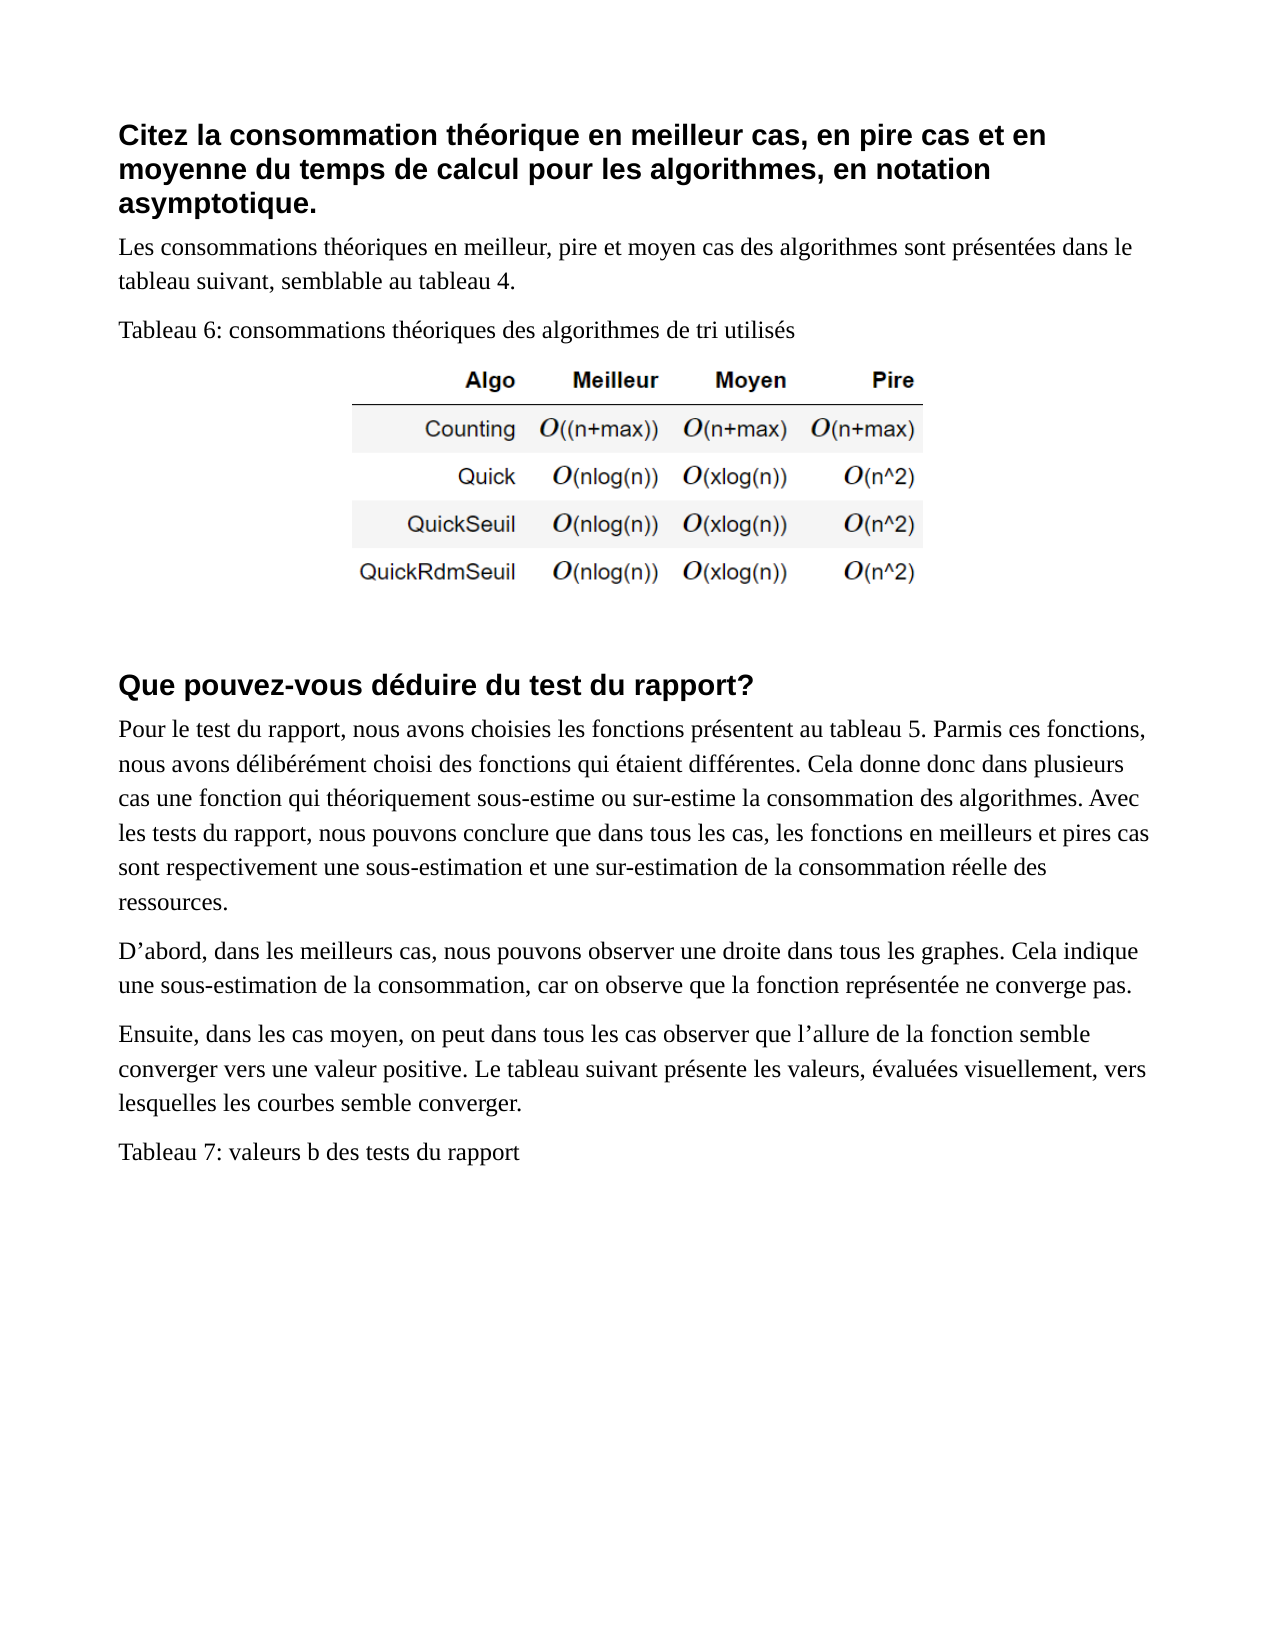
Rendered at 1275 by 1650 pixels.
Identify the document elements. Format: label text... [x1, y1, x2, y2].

subtitle Citez la consommation théorique en meilleur cas, en pire cas et en moyenne du temps de calcul pour les algorithmes, en notation asymptotique. [118, 118, 1157, 219]
text Tableau 6: consommations théoriques des algorithmes de tri utilisés [118, 315, 1157, 344]
picture [352, 364, 923, 599]
text Pour le test du rapport, nous avons choisies les fonctions présentent au tableau 5. Parmis ces fonctions, nous avons délibérément choisi des fonctions qui étaient différentes. Cela donne donc dans plusieurs cas une fonction qui théoriquement sous-estime ou sur-estime la consommation des algorithmes. Avec les tests du rapport, nous pouvons conclure que dans tous les cas, les fonctions en meilleurs et pires cas sont respectivement une sous-estimation et une sur-estimation de la consommation réelle des ressources. [118, 714, 1157, 915]
text Ensuite, dans les cas moyen, on peut dans tous les cas observer que l’allure de la fonction semble converger vers une valeur positive. Le tableau suivant présente les valeurs, évaluées visuellement, vers lesquelles les courbes semble converger. [118, 1019, 1157, 1117]
text Tableau 7: valeurs b des tests du rapport [118, 1137, 1157, 1166]
text D’abord, dans les meilleurs cas, nous pouvons observer une droite dans tous les graphes. Cela indique une sous-estimation de la consommation, car on observe que la fonction représentée ne converge pas. [118, 936, 1157, 999]
text Les consommations théoriques en meilleur, pire et moyen cas des algorithmes sont présentées dans le tableau suivant, semblable au tableau 4. [118, 232, 1157, 295]
subtitle Que pouvez-vous déduire du test du rapport? [118, 668, 1157, 702]
